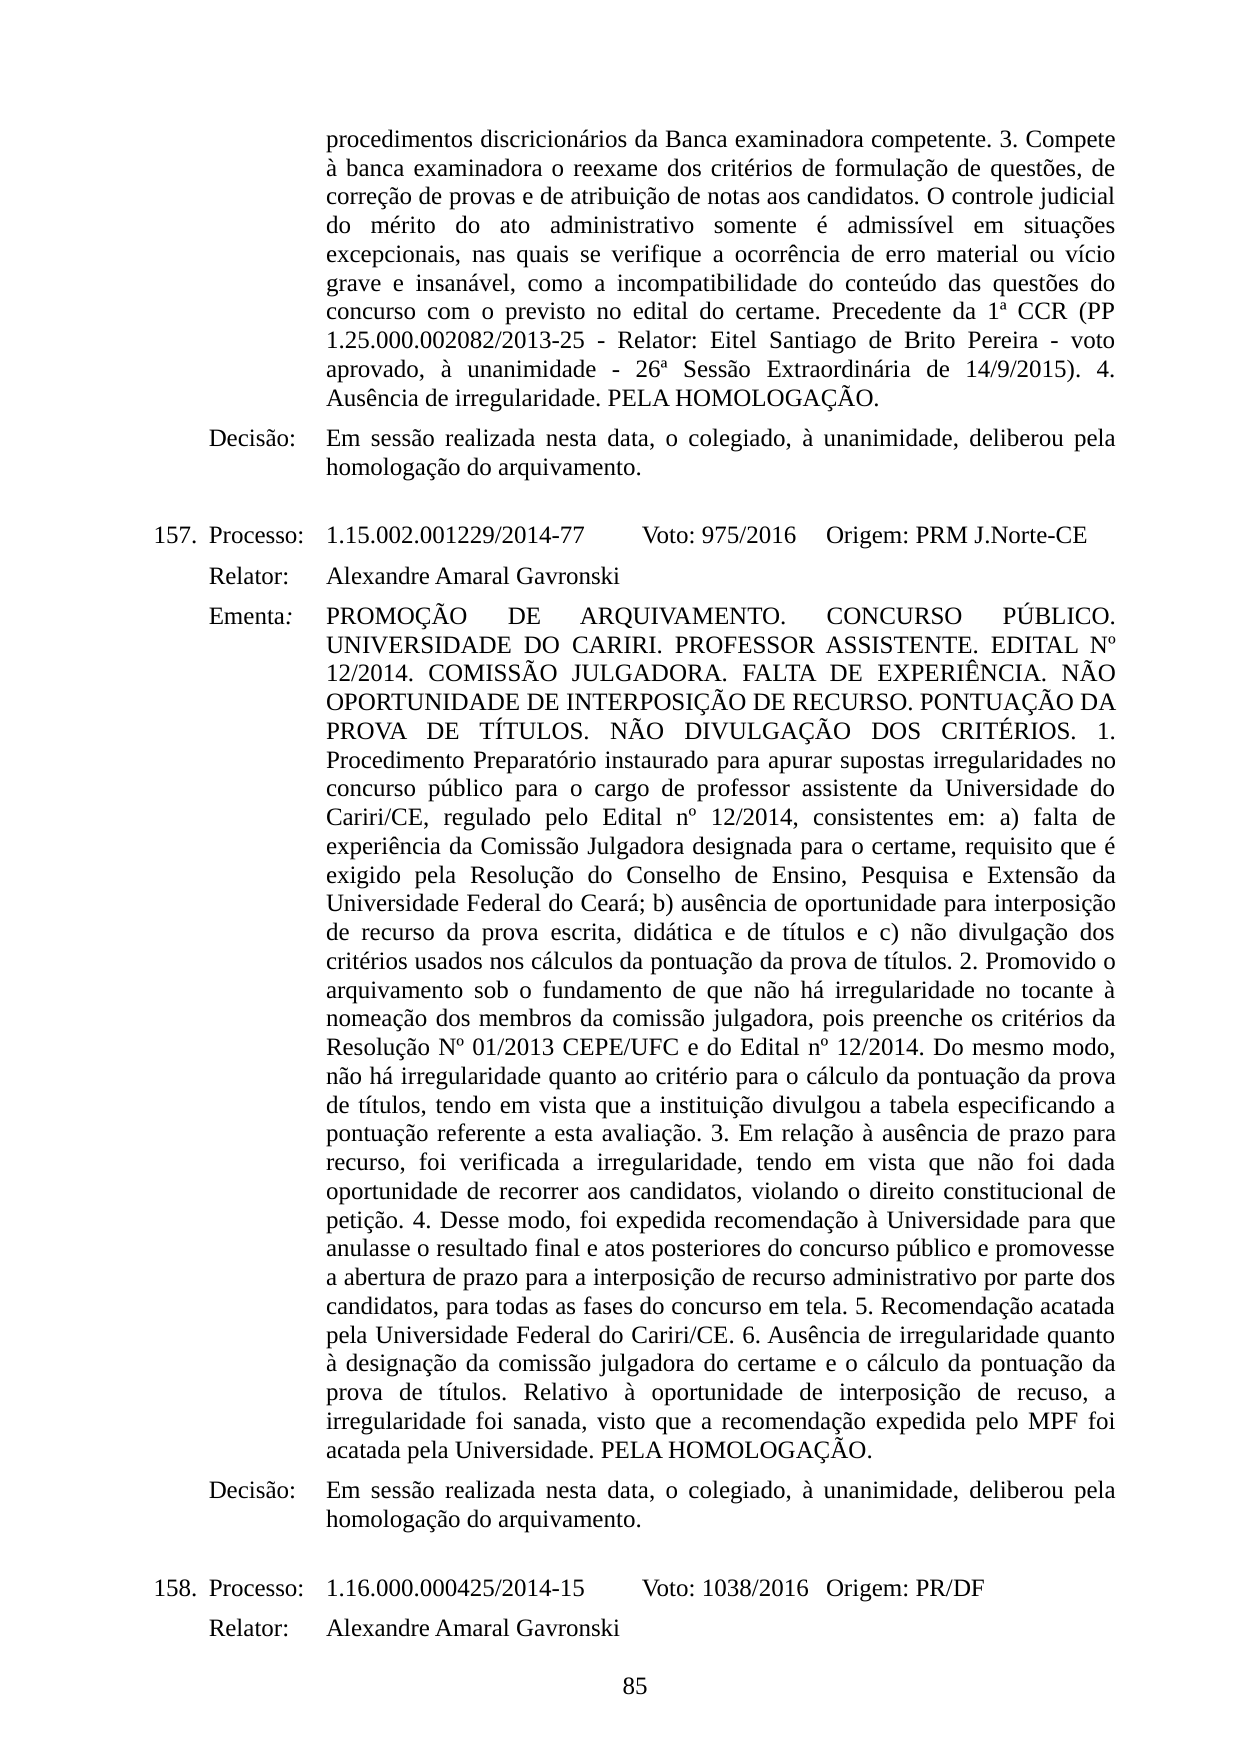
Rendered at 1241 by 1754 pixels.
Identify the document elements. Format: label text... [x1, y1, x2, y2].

table_header Origem: PR/DF [820, 1567, 1122, 1607]
table_header Processo: [203, 515, 320, 555]
table_cell Relator: [203, 1607, 320, 1647]
table_cell Em sessão realizada nesta data, o colegiado, à unanimidade, deliberou pela homologação do arquivamento. [320, 1469, 1122, 1538]
table_cell procedimentos discricionários da Banca examinadora competente. 3. Compete à banca examinadora o reexame dos critérios de formulação de questões, de correção de provas e de atribuição de notas aos candidatos. O controle judicial do mérito do ato administrativo somente é admissível em situações excepcionais, nas quais se verifique a ocorrência de erro material ou vício grave e insanável, como a incompatibilidade do conteúdo das questões do concurso com o previsto no edital do certame. Precedente da 1ª CCR (PP 1.25.000.002082/2013-25 - Relator: Eitel Santiago de Brito Pereira - voto aprovado, à unanimidade - 26ª Sessão Extraordinária de 14/9/2015). 4. Ausência de irregularidade. PELA HOMOLOGAÇÃO. [320, 118, 1122, 417]
table_cell Alexandre Amaral Gavronski [320, 1607, 1122, 1647]
table_cell Em sessão realizada nesta data, o colegiado, à unanimidade, deliberou pela homologação do arquivamento. [320, 417, 1122, 486]
table_cell [148, 118, 203, 417]
table_cell Alexandre Amaral Gavronski [320, 555, 1122, 595]
table_header 1.15.002.001229/2014-77 [320, 515, 636, 555]
table_cell [148, 1607, 203, 1647]
table_cell [148, 555, 203, 595]
table_cell Ementa: [203, 595, 320, 1469]
table_header Voto: 975/2016 [636, 515, 820, 555]
table_cell [148, 595, 203, 1469]
table_header 158. [148, 1567, 203, 1607]
table_cell [148, 417, 203, 486]
table_header 157. [148, 515, 203, 555]
table_cell [148, 1469, 203, 1538]
table_cell Decisão: [203, 1469, 320, 1538]
table_cell PROMOÇÃO DE ARQUIVAMENTO. CONCURSO PÚBLICO. UNIVERSIDADE DO CARIRI. PROFESSOR ASSISTENTE. EDITAL Nº 12/2014. COMISSÃO JULGADORA. FALTA DE EXPERIÊNCIA. NÃO OPORTUNIDADE DE INTERPOSIÇÃO DE RECURSO. PONTUAÇÃO DA PROVA DE TÍTULOS. NÃO DIVULGAÇÃO DOS CRITÉRIOS. 1. Procedimento Preparatório instaurado para apurar supostas irregularidades no concurso público para o cargo de professor assistente da Universidade do Cariri/CE, regulado pelo Edital nº 12/2014, consistentes em: a) falta de experiência da Comissão Julgadora designada para o certame, requisito que é exigido pela Resolução do Conselho de Ensino, Pesquisa e Extensão da Universidade Federal do Ceará; b) ausência de oportunidade para interposição de recurso da prova escrita, didática e de títulos e c) não divulgação dos critérios usados nos cálculos da pontuação da prova de títulos. 2. Promovido o arquivamento sob o fundamento de que não há irregularidade no tocante à nomeação dos membros da comissão julgadora, pois preenche os critérios da Resolução Nº 01/2013 CEPE/UFC e do Edital nº 12/2014. Do mesmo modo, não há irregularidade quanto ao critério para o cálculo da pontuação da prova de títulos, tendo em vista que a instituição divulgou a tabela especificando a pontuação referente a esta avaliação. 3. Em relação à ausência de prazo para recurso, foi verificada a irregularidade, tendo em vista que não foi dada oportunidade de recorrer aos candidatos, violando o direito constitucional de petição. 4. Desse modo, foi expedida recomendação à Universidade para que anulasse o resultado final e atos posteriores do concurso público e promovesse a abertura de prazo para a interposição de recurso administrativo por parte dos candidatos, para todas as fases do concurso em tela. 5. Recomendação acatada pela Universidade Federal do Cariri/CE. 6. Ausência de irregularidade quanto à designação da comissão julgadora do certame e o cálculo da pontuação da prova de títulos. Relativo à oportunidade de interposição de recuso, a irregularidade foi sanada, visto que a recomendação expedida pelo MPF foi acatada pela Universidade. PELA HOMOLOGAÇÃO. [320, 595, 1122, 1469]
table_header Processo: [203, 1567, 320, 1607]
table_header Voto: 1038/2016 [636, 1567, 820, 1607]
table_header Origem: PRM J.Norte-CE [820, 515, 1122, 555]
table_header 1.16.000.000425/2014-15 [320, 1567, 636, 1607]
table_cell Relator: [203, 555, 320, 595]
table_cell Decisão: [203, 417, 320, 486]
table_cell [203, 118, 320, 417]
